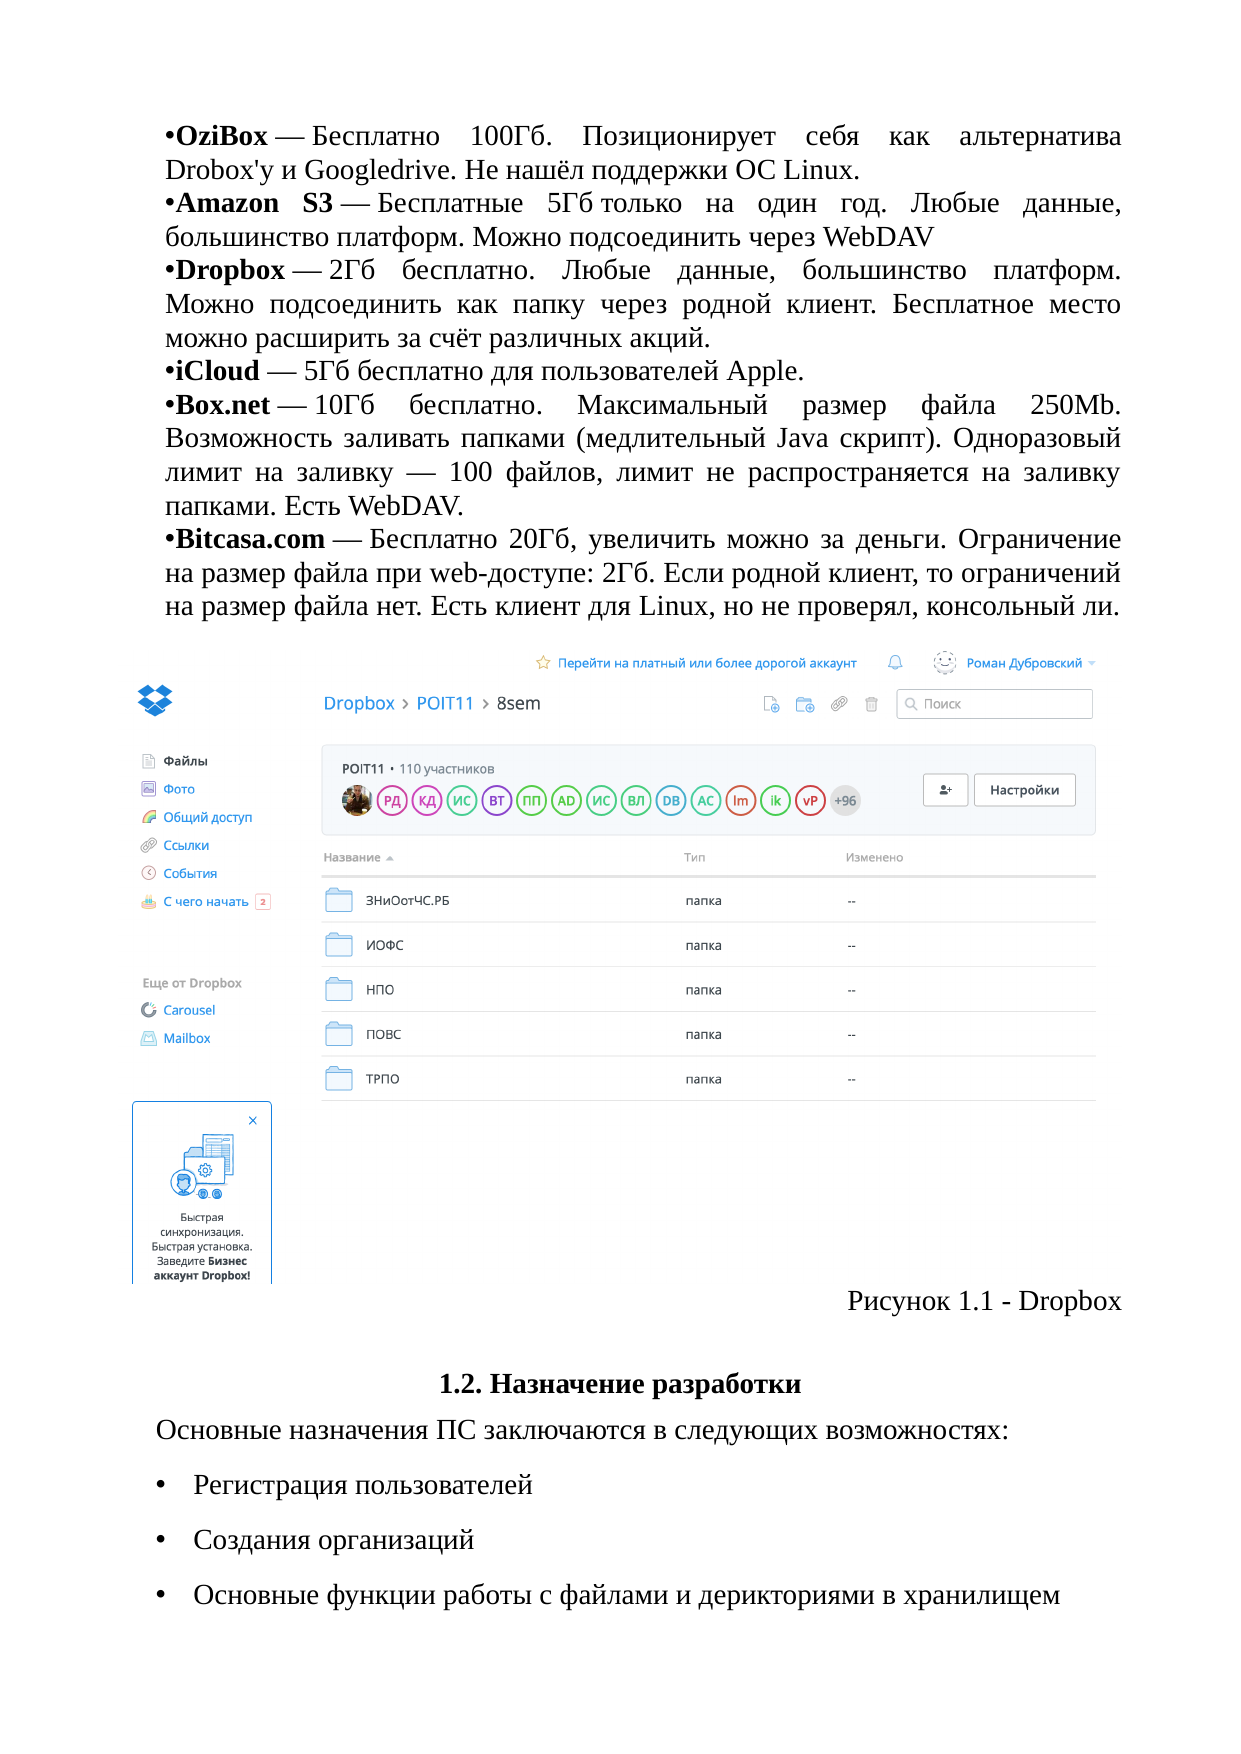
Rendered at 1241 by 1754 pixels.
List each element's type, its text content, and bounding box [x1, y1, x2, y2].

picture [118, 650, 1123, 1284]
list Основные функции работы с файлами и дерикториями в хранилищем [156, 1577, 1122, 1611]
list Box.net — 10Гб бесплатно. Максимальный размер файла 250Mb. Возможность заливать папками (медлительный Java скрипт). Одноразовый лимит на заливку — 100 файлов, лимит не распространяется на заливку папками. Есть WebDAV. [142, 387, 1122, 521]
list Dropbox — 2Гб бесплатно. Любые данные, большинство платформ. Можно подсоединить как папку через родной клиент. Бесплатное место можно расширить за счёт различных акций. [142, 252, 1122, 353]
text Основные назначения ПС заключаются в следующих возможностях: [118, 1412, 1122, 1446]
list Регистрация пользователей [156, 1467, 1122, 1501]
subtitle 1.2. Назначение разработки [118, 1366, 1122, 1400]
list Создания организаций [156, 1522, 1122, 1556]
list Amazon S3 — Бесплатные 5Гб только на один год. Любые данные, большинство платформ. Можно подсоединить через WebDAV [142, 185, 1122, 252]
list iCloud — 5Гб бесплатно для пользователей Apple. [142, 353, 1122, 387]
list OziBox — Бесплатно 100Гб. Позиционирует себя как альтернатива Drobox'у и Googledrive. Не нашёл поддержки ОС Linux. [142, 118, 1122, 185]
list Bitcasa.com — Бесплатно 20Гб, увеличить можно за деньги. Ограничение на размер файла при web-доступе: 2Гб. Если родной клиент, то ограничений на размер файла нет. Есть клиент для Linux, но не проверял, консольный ли. [142, 521, 1122, 650]
text Рисунок 1.1 - Dropbox [118, 1284, 1122, 1345]
